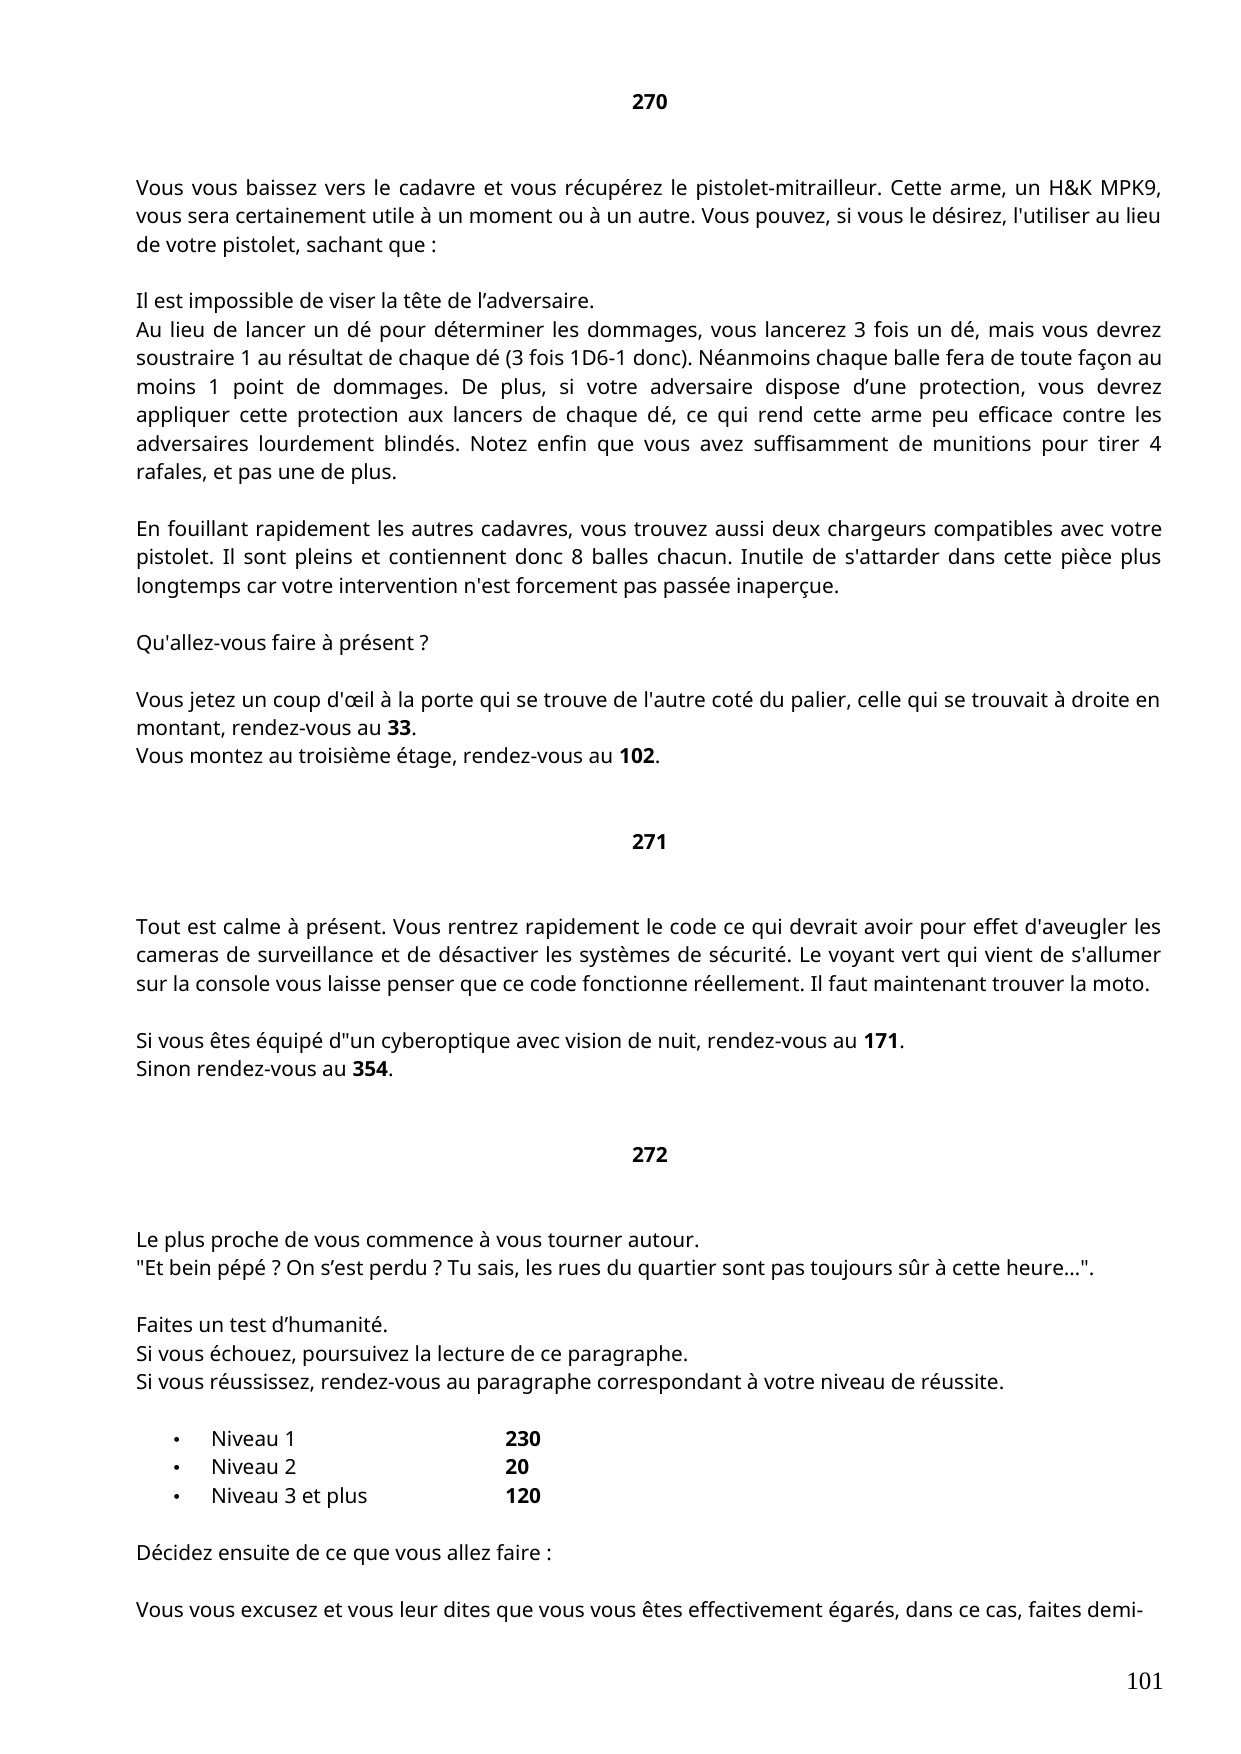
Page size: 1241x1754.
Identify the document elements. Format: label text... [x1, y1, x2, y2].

text 271 [136, 827, 1163, 855]
text Sinon rendez-vous au 354. [136, 1054, 1163, 1083]
text Faites un test d’humanité. [136, 1310, 1163, 1339]
text 270 [136, 87, 1163, 116]
text "Et bein pépé ? On s’est perdu ? Tu sais, les rues du quartier sont pas toujours sûr à cette heure…". [136, 1253, 1163, 1282]
text Au lieu de lancer un dé pour déterminer les dommages, vous lancerez 3 fois un dé, mais vous devrez soustraire 1 au résultat de chaque dé (3 fois 1D6-1 donc). Néanmoins chaque balle fera de toute façon au moins 1 point de dommages. De plus, si votre adversaire dispose d’une protection, vous devrez appliquer cette protection aux lancers de chaque dé, ce qui rend cette arme peu efficace contre les adversaires lourdement blindés. Notez enfin que vous avez suffisamment de munitions pour tirer 4 rafales, et pas une de plus. [136, 315, 1163, 486]
text 272 [136, 1140, 1163, 1168]
list Niveau 3 et plus 120 [173, 1481, 1163, 1509]
text En fouillant rapidement les autres cadavres, vous trouvez aussi deux chargeurs compatibles avec votre pistolet. Il sont pleins et contiennent donc 8 balles chacun. Inutile de s'attarder dans cette pièce plus longtemps car votre intervention n'est forcement pas passée inaperçue. [136, 514, 1163, 599]
text Il est impossible de viser la tête de l’adversaire. [136, 287, 1163, 315]
text Vous montez au troisième étage, rendez-vous au 102. [136, 742, 1163, 770]
text Décidez ensuite de ce que vous allez faire : [136, 1538, 1163, 1566]
text Si vous réussissez, rendez-vous au paragraphe correspondant à votre niveau de réussite. [136, 1367, 1163, 1396]
list Niveau 2 20 [173, 1452, 1163, 1481]
list Niveau 1 230 [173, 1424, 1163, 1452]
text Qu'allez-vous faire à présent ? [136, 628, 1163, 656]
text Si vous êtes équipé d"un cyberoptique avec vision de nuit, rendez-vous au 171. [136, 1026, 1163, 1054]
text Vous vous excusez et vous leur dites que vous vous êtes effectivement égarés, dans ce cas, faites demi- [136, 1595, 1163, 1623]
text Vous jetez un coup d'œil à la porte qui se trouve de l'autre coté du palier, celle qui se trouvait à droite en montant, rendez-vous au 33. [136, 685, 1163, 742]
text Si vous échouez, poursuivez la lecture de ce paragraphe. [136, 1339, 1163, 1367]
text Vous vous baissez vers le cadavre et vous récupérez le pistolet-mitrailleur. Cette arme, un H&K MPK9, vous sera certainement utile à un moment ou à un autre. Vous pouvez, si vous le désirez, l'utiliser au lieu de votre pistolet, sachant que : [136, 173, 1163, 258]
text Tout est calme à présent. Vous rentrez rapidement le code ce qui devrait avoir pour effet d'aveugler les cameras de surveillance et de désactiver les systèmes de sécurité. Le voyant vert qui vient de s'allumer sur la console vous laisse penser que ce code fonctionne réellement. Il faut maintenant trouver la moto. [136, 912, 1163, 997]
text Le plus proche de vous commence à vous tourner autour. [136, 1225, 1163, 1253]
